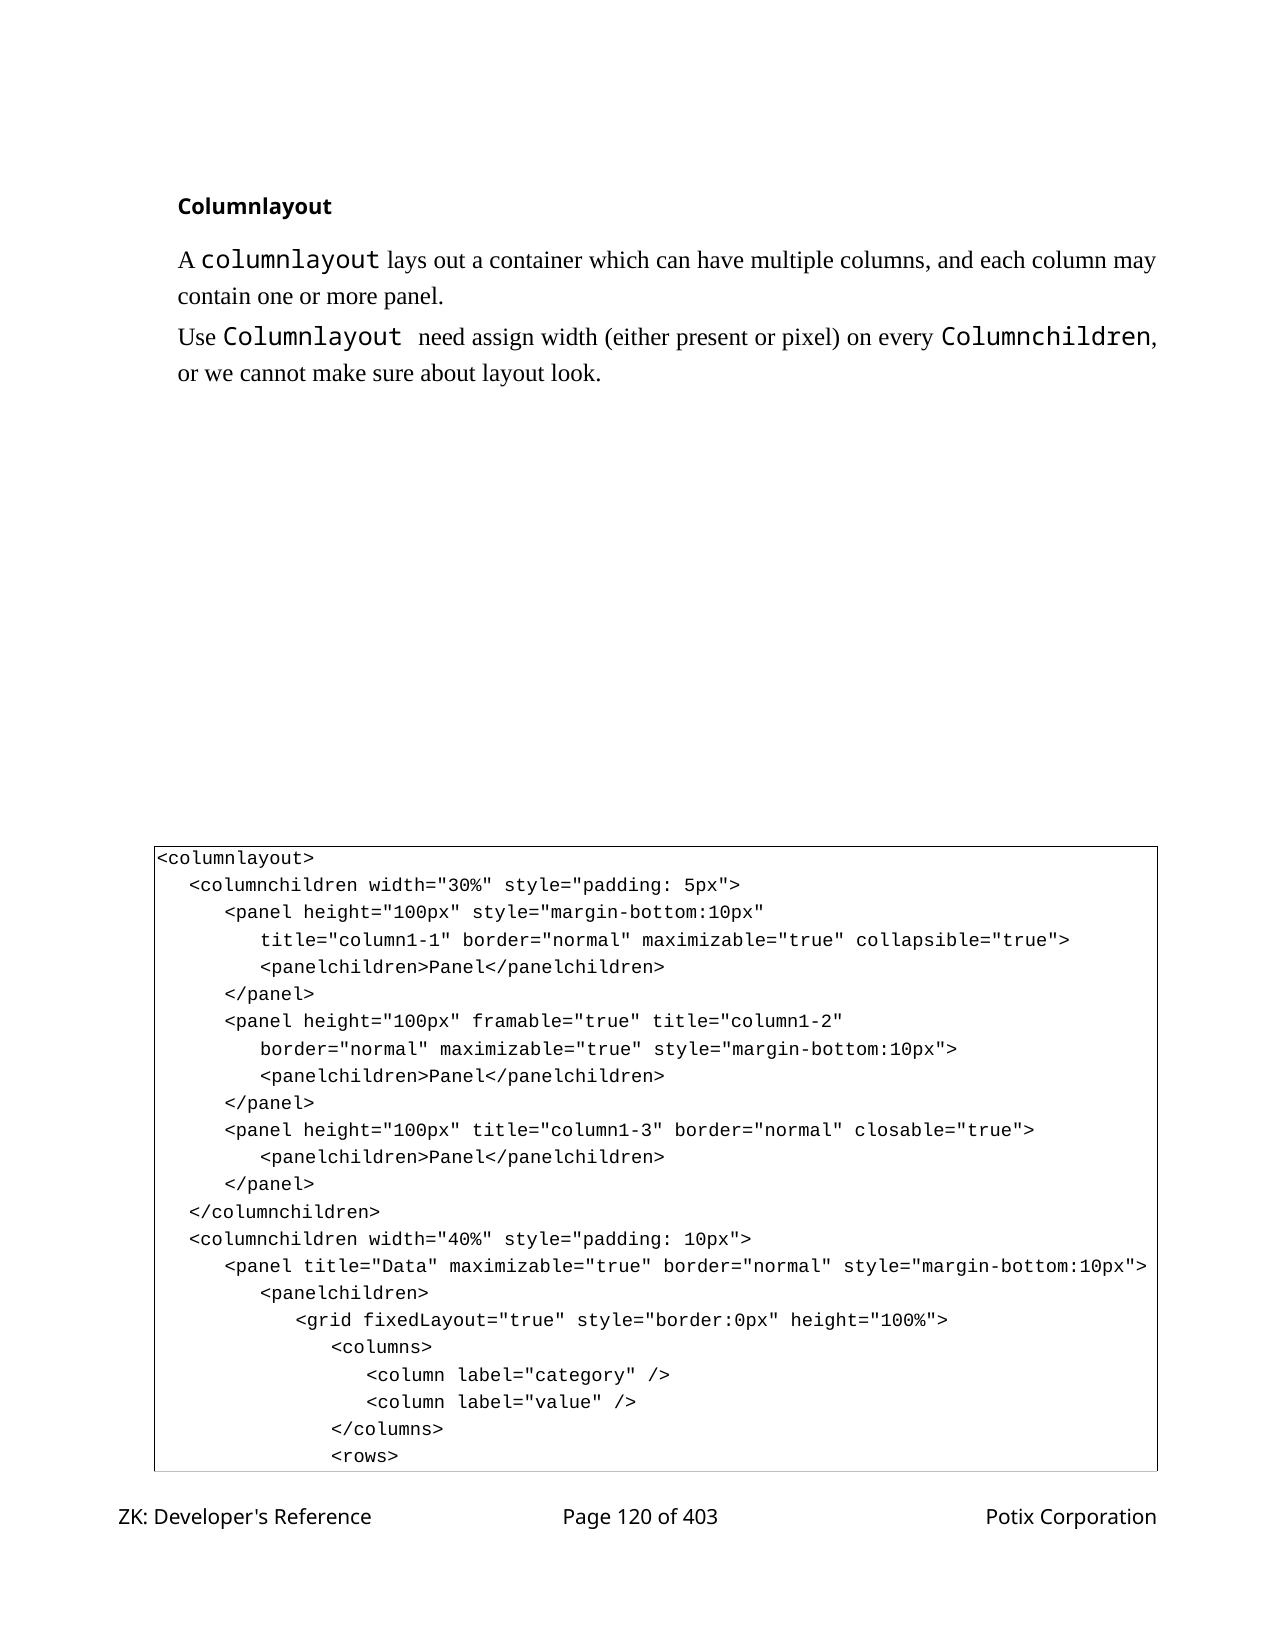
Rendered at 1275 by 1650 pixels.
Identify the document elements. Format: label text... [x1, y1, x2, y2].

text <panelchildren>Panel</panelchildren> [155, 1145, 1157, 1169]
text <columnchildren width="40%" style="padding: 10px"> [155, 1227, 1157, 1251]
text <columnchildren width="30%" style="padding: 5px"> [155, 873, 1157, 897]
text <panelchildren>Panel</panelchildren> [155, 1063, 1157, 1088]
text </panel> [155, 1091, 1157, 1115]
text </columns> [155, 1417, 1157, 1441]
text <grid fixedLayout="true" style="border:0px" height="100%"> [155, 1308, 1157, 1332]
text <panelchildren>Panel</panelchildren> [155, 955, 1157, 979]
text border="normal" maximizable="true" style="margin-bottom:10px"> [155, 1036, 1157, 1061]
text </panel> [155, 1172, 1157, 1197]
text <panelchildren> [155, 1281, 1157, 1305]
text </panel> [155, 982, 1157, 1006]
text <panel height="100px" framable="true" title="column1-2" [155, 1009, 1157, 1033]
text title="column1-1" border="normal" maximizable="true" collapsible="true"> [155, 928, 1157, 952]
text </columnchildren> [155, 1199, 1157, 1224]
text <panel height="100px" style="margin-bottom:10px" [155, 900, 1157, 925]
text A columnlayout lays out a container which can have multiple columns, and each column may contain one or more panel. Use Columnlayout need assign width (either present or pixel) on every Columnchildren, or we cannot make sure about layout look. [177, 241, 1157, 387]
subtitle Columnlayout [177, 191, 1157, 221]
text <panel title="Data" maximizable="true" border="normal" style="margin-bottom:10px"> [155, 1254, 1157, 1278]
text <panel height="100px" title="column1-3" border="normal" closable="true"> [155, 1118, 1157, 1142]
text <rows> [155, 1444, 1157, 1471]
text <columns> [155, 1335, 1157, 1360]
text <column label="value" /> [155, 1390, 1157, 1414]
text <columnlayout> [155, 847, 1157, 870]
text <column label="category" /> [155, 1363, 1157, 1387]
